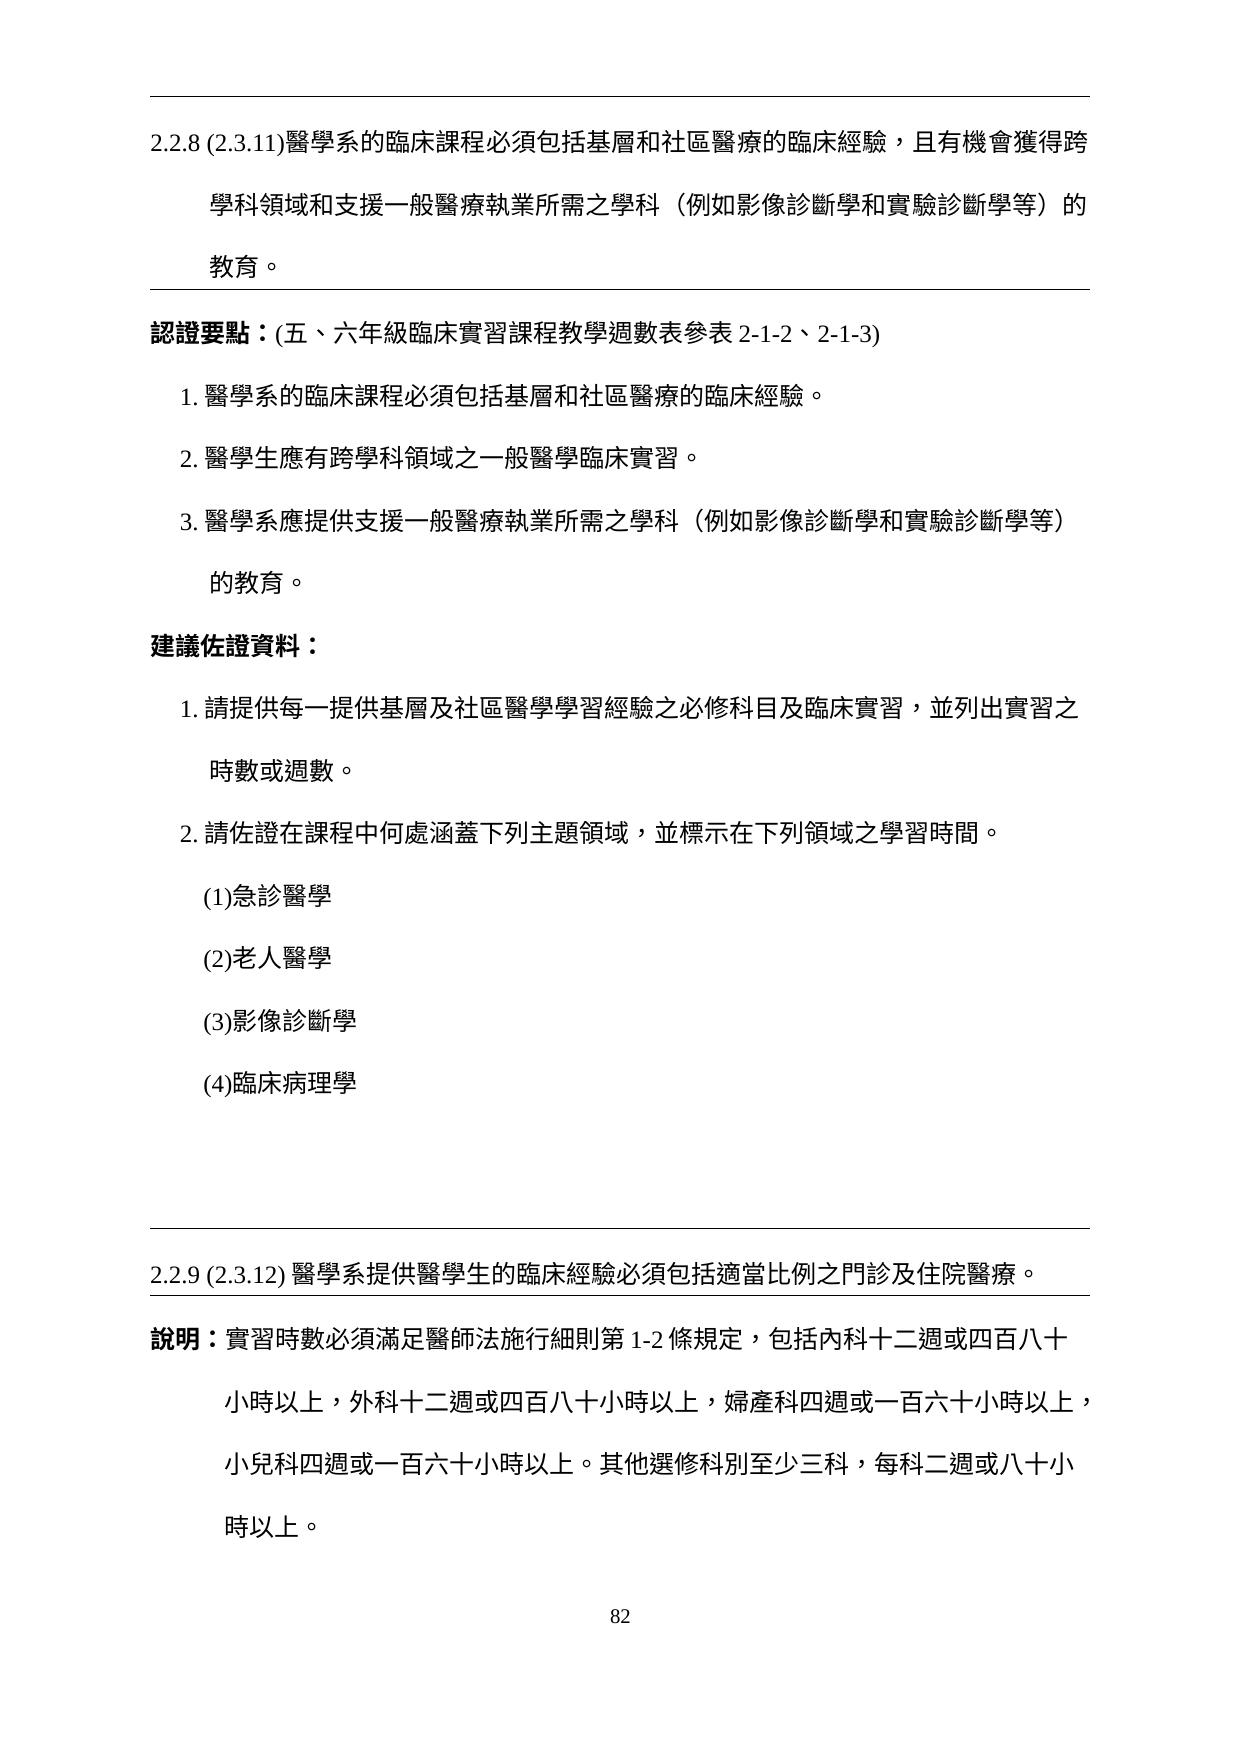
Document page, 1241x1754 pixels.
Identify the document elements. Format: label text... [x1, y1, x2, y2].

list 請佐證在課程中何處涵蓋下列主題領域，並標示在下列領域之學習時間。 [179, 790, 1090, 852]
text 認證要點：(五、六年級臨床實習課程教學週數表參表2-1-2、2-1-3) [150, 290, 1090, 352]
list 急診醫學 [203, 852, 1090, 915]
text 2.2.9 (2.3.12) 醫學系提供醫學生的臨床經驗必須包括適當比例之門診及住院醫療。 [150, 1229, 1090, 1295]
text 說明：實習時數必須滿足醫師法施行細則第1-2條規定，包括內科十二週或四百八十小時以上，外科十二週或四百八十小時以上，婦產科四週或一百六十小時以上，小兒科四週或一百六十小時以上。其他選修科別至少三科，每科二週或八十小時以上。 [150, 1296, 1090, 1546]
list 臨床病理學 [203, 1040, 1090, 1102]
list 影像診斷學 [203, 977, 1090, 1040]
text 建議佐證資料： [150, 602, 1090, 665]
list 醫學系應提供支援一般醫療執業所需之學科（例如影像診斷學和實驗診斷學等）的教育。 [179, 477, 1090, 602]
text 2.2.8 (2.3.11)醫學系的臨床課程必須包括基層和社區醫療的臨床經驗，且有機會獲得跨學科領域和支援一般醫療執業所需之學科（例如影像診斷學和實驗診斷學等）的教育。 [150, 97, 1090, 289]
list 請提供每一提供基層及社區醫學學習經驗之必修科目及臨床實習，並列出實習之時數或週數。 [179, 665, 1090, 790]
list 醫學系的臨床課程必須包括基層和社區醫療的臨床經驗。 [179, 352, 1090, 415]
list 醫學生應有跨學科領域之一般醫學臨床實習。 [179, 415, 1090, 477]
list 老人醫學 [203, 915, 1090, 977]
